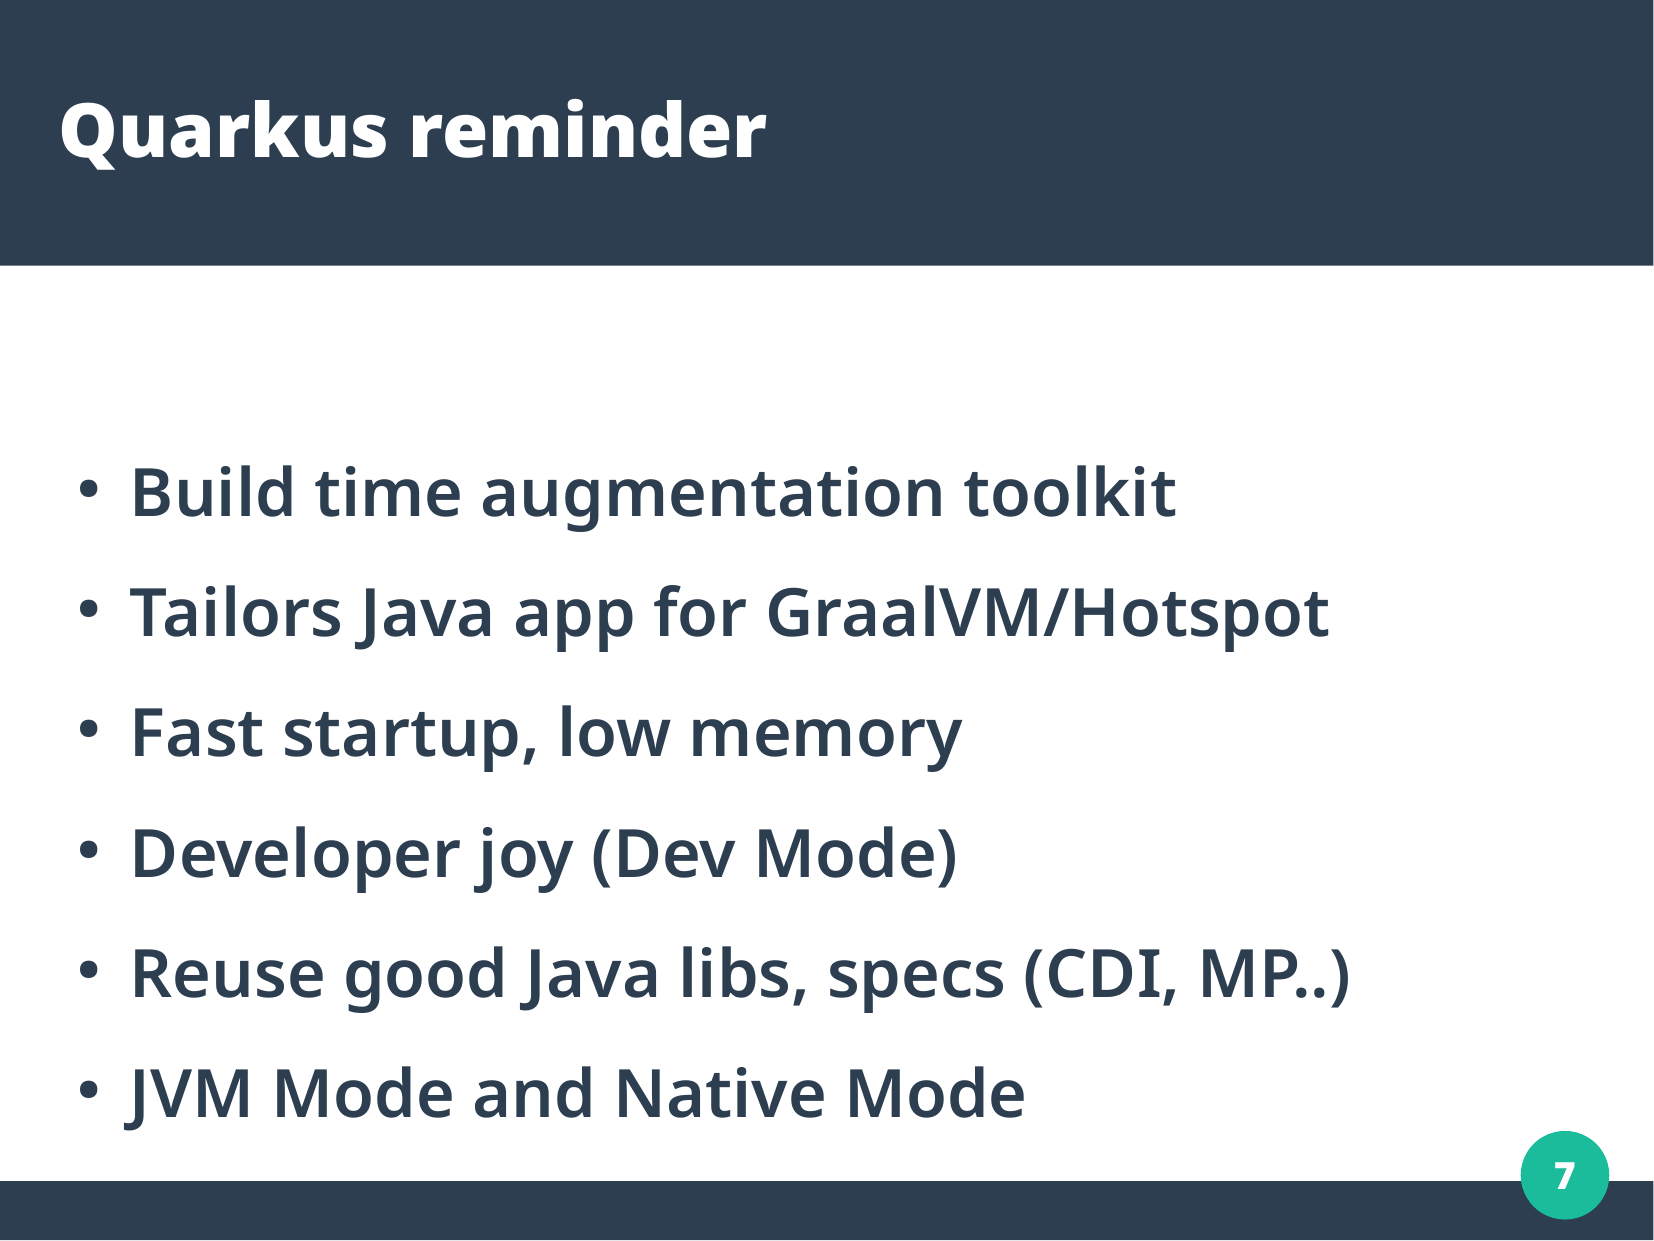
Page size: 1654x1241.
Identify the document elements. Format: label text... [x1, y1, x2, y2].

title Quarkus reminder [59, 49, 1595, 207]
list Build time augmentation toolkit Tailors Java app for GraalVM/Hotspot Fast startup, low memory Developer joy (Dev Mode) Reuse good Java libs, specs (CDI, MP..) JVM Mode and Native Mode [59, 324, 1595, 1152]
